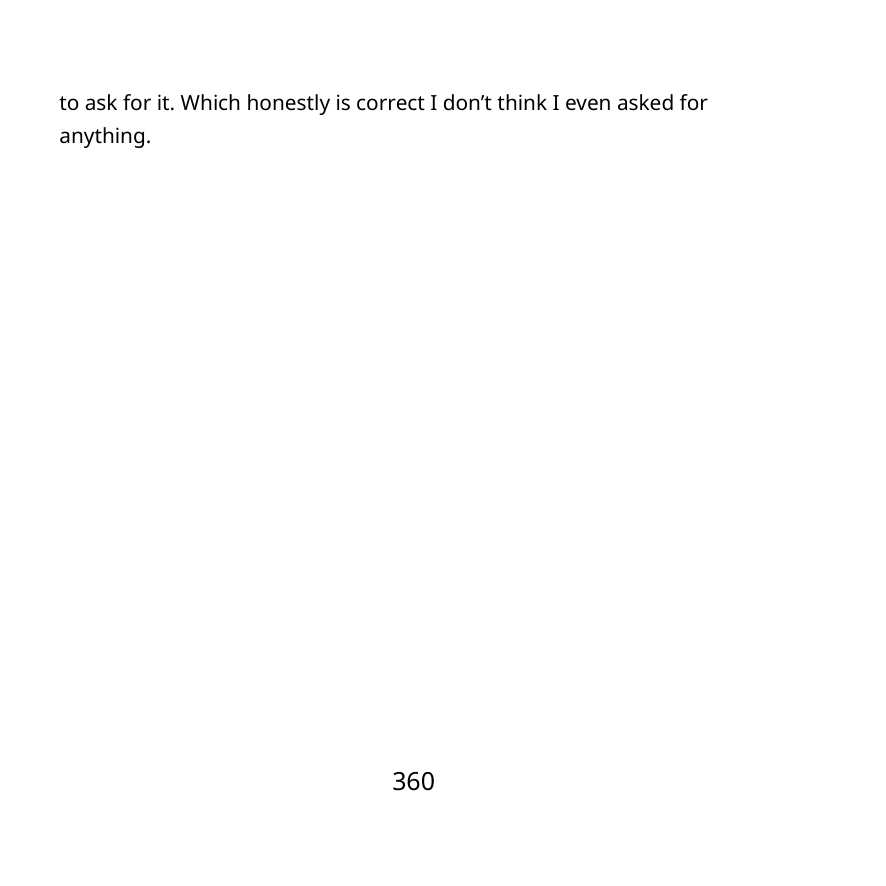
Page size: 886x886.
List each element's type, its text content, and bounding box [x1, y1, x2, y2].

text to ask for it. Which honestly is correct I don’t think I even asked for anything. [59, 88, 768, 149]
